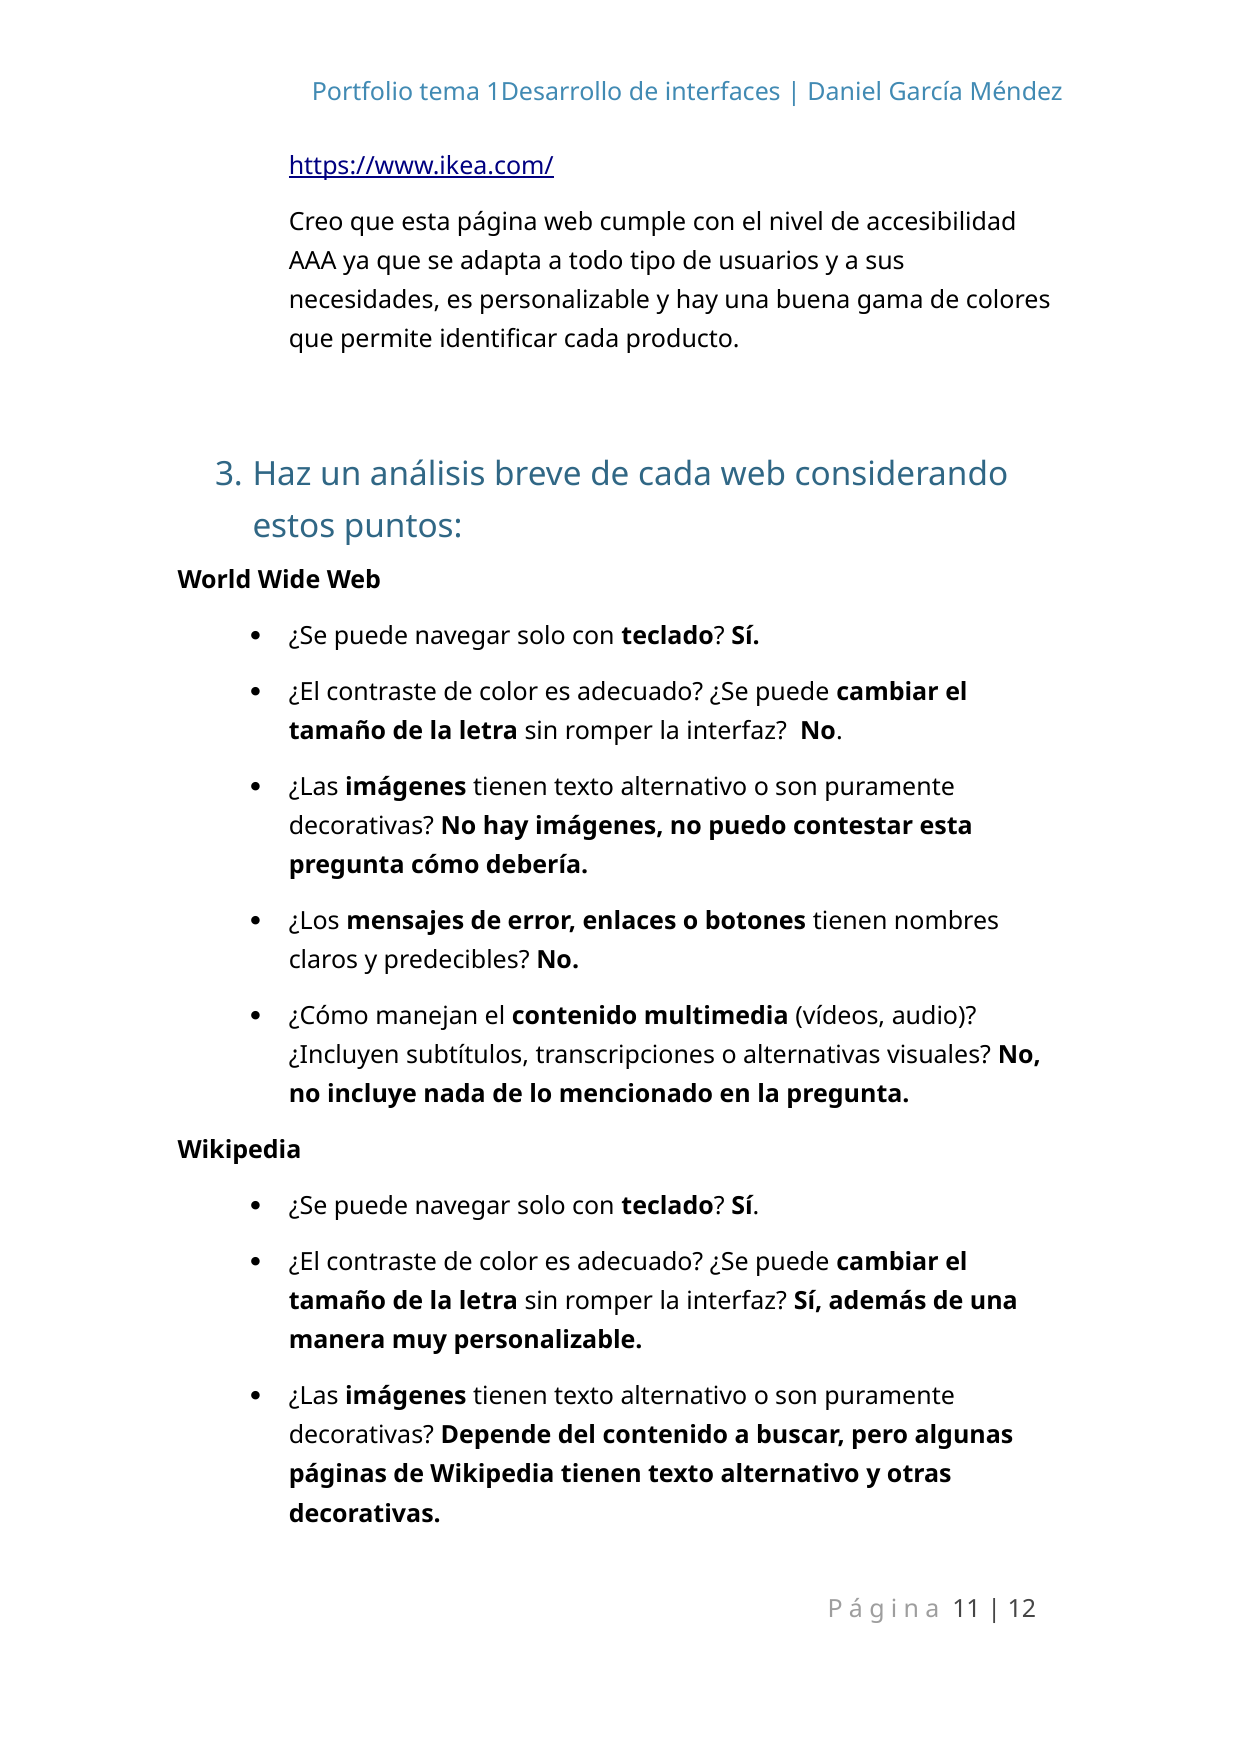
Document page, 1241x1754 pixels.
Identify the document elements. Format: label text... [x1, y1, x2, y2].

list ¿Cómo manejan el contenido multimedia (vídeos, audio)? ¿Incluyen subtítulos, transcripciones o alternativas visuales? No, no incluye nada de lo mencionado en la pregunta. [251, 998, 1063, 1110]
list ¿Las imágenes tienen texto alternativo o son puramente decorativas? No hay imágenes, no puedo contestar esta pregunta cómo debería. [251, 769, 1063, 881]
list Haz un análisis breve de cada web considerando estos puntos: [215, 449, 1063, 547]
list Creo que esta página web cumple con el nivel de accesibilidad AAA ya que se adapta a todo tipo de usuarios y a sus necesidades, es personalizable y hay una buena gama de colores que permite identificar cada producto. [288, 203, 1063, 355]
list ¿El contraste de color es adecuado? ¿Se puede cambiar el tamaño de la letra sin romper la interfaz? Sí, además de una manera muy personalizable. [251, 1244, 1063, 1356]
list ¿Las imágenes tienen texto alternativo o son puramente decorativas? Depende del contenido a buscar, pero algunas páginas de Wikipedia tienen texto alternativo y otras decorativas. [251, 1378, 1063, 1529]
list https://www.ikea.com/ [288, 148, 1063, 182]
text World Wide Web [177, 562, 1063, 596]
list ¿Se puede navegar solo con teclado? Sí. [251, 618, 1063, 652]
list ¿Se puede navegar solo con teclado? Sí. [251, 1188, 1063, 1222]
list ¿El contraste de color es adecuado? ¿Se puede cambiar el tamaño de la letra sin romper la interfaz? No. [251, 674, 1063, 747]
list ¿Los mensajes de error, enlaces o botones tienen nombres claros y predecibles? No. [251, 903, 1063, 976]
text Wikipedia [177, 1132, 1063, 1166]
